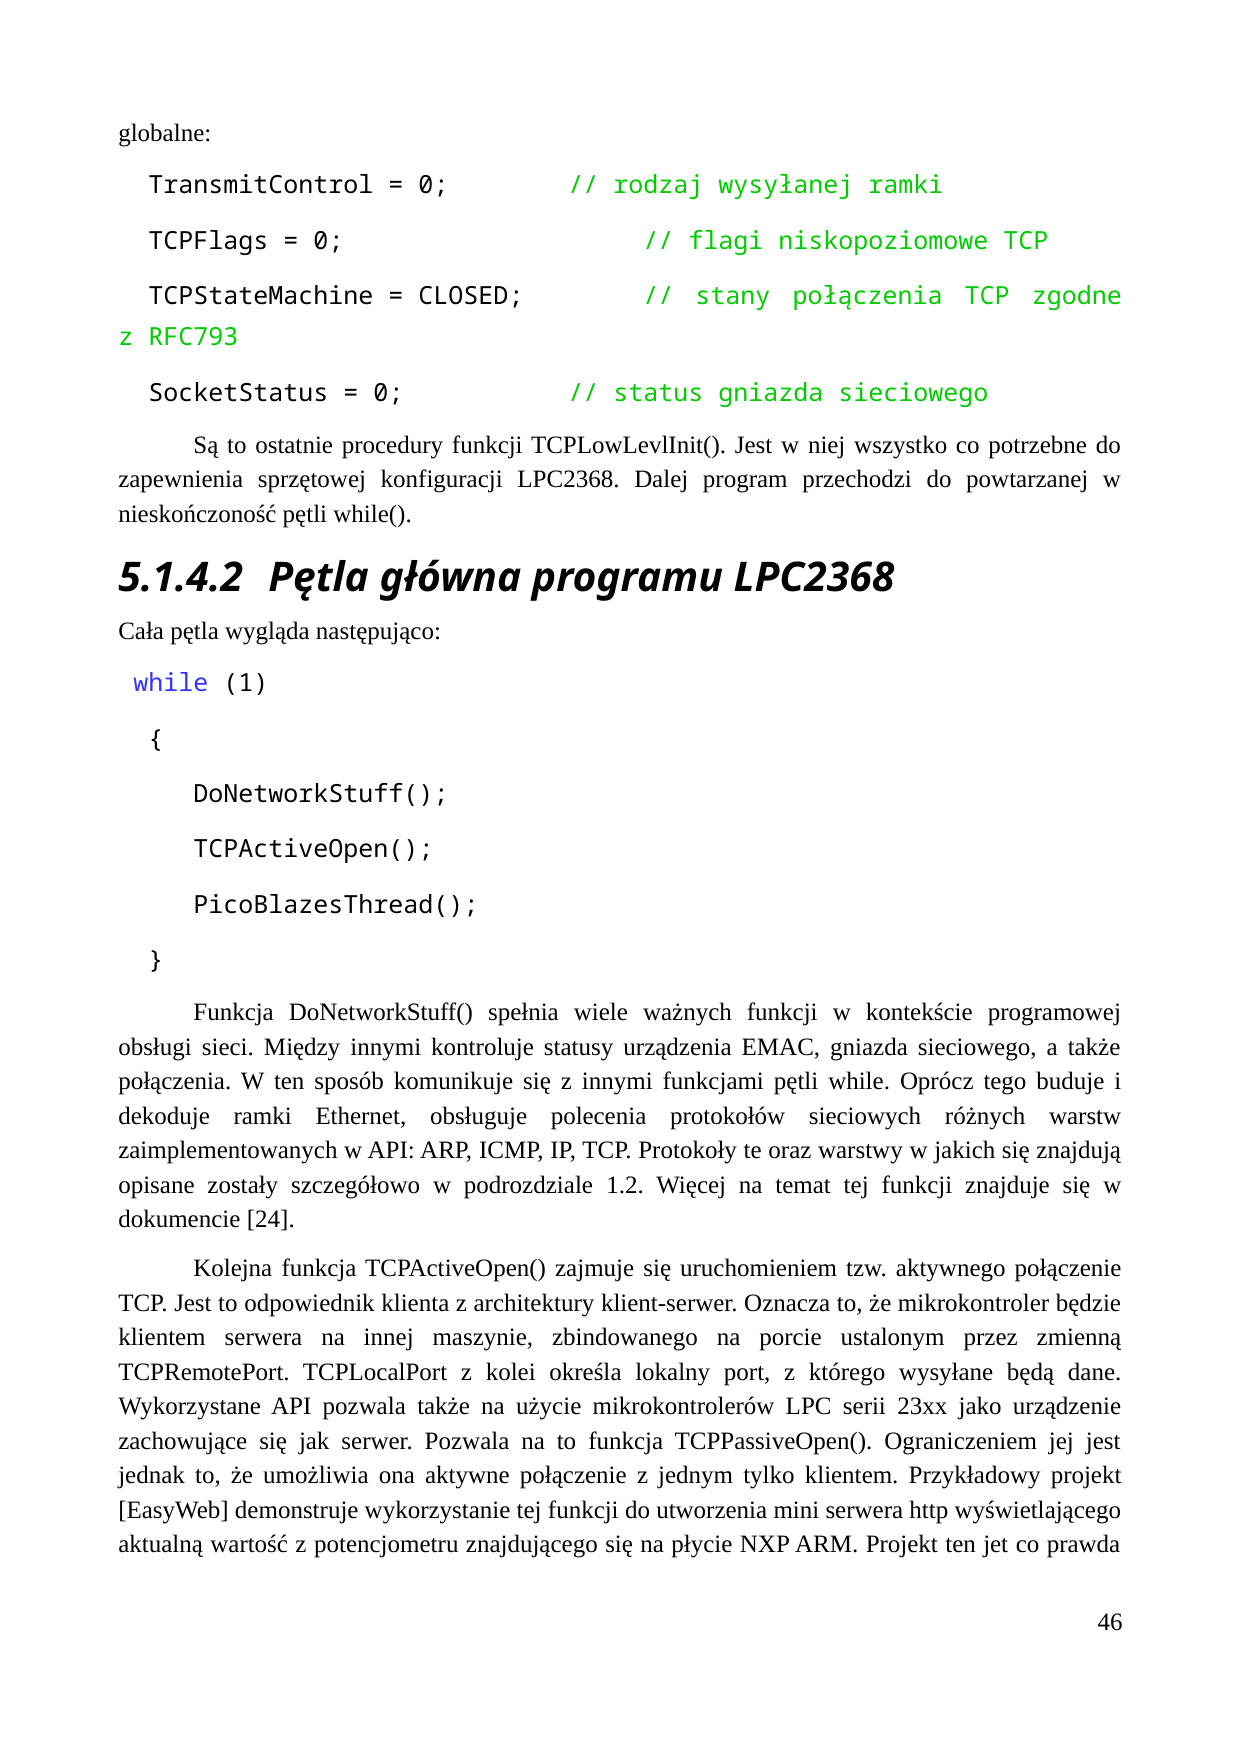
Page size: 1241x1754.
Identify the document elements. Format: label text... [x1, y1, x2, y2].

text TransmitControl = 0; // rodzaj wysyłanej ramki [118, 167, 1122, 201]
text SocketStatus = 0; // status gniazda sieciowego [118, 374, 1122, 408]
text while (1) [118, 665, 1122, 699]
text } [118, 942, 1122, 976]
text Są to ostatnie procedury funkcji TCPLowLevlInit(). Jest w niej wszystko co potrzebne do zapewnienia sprzętowej konfiguracji LPC2368. Dalej program przechodzi do powtarzanej w nieskończoność pętli while(). [118, 430, 1122, 527]
text TCPStateMachine = CLOSED; // stany połączenia TCP zgodne z RFC793 [118, 278, 1122, 353]
text { [118, 720, 1122, 754]
text PicoBlazesThread(); [118, 887, 1122, 921]
text DoNetworkStuff(); [118, 776, 1122, 810]
text Funkcja DoNetworkStuff() spełnia wiele ważnych funkcji w kontekście programowej obsługi sieci. Między innymi kontroluje statusy urządzenia EMAC, gniazda sieciowego, a także połączenia. W ten sposób komunikuje się z innymi funkcjami pętli while. Oprócz tego buduje i dekoduje ramki Ethernet, obsługuje polecenia protokołów sieciowych różnych warstw zaimplementowanych w API: ARP, ICMP, IP, TCP. Protokoły te oraz warstwy w jakich się znajdują opisane zostały szczegółowo w podrozdziale 1.2. Więcej na temat tej funkcji znajduje się w dokumencie [24]. [118, 997, 1122, 1233]
text globalne: [118, 118, 1122, 147]
text TCPActiveOpen(); [118, 831, 1122, 865]
text TCPFlags = 0; // flagi niskopoziomowe TCP [118, 223, 1122, 257]
text Kolejna funkcja TCPActiveOpen() zajmuje się uruchomieniem tzw. aktywnego połączenie TCP. Jest to odpowiednik klienta z architektury klient-serwer. Oznacza to, że mikrokontroler będzie klientem serwera na innej maszynie, zbindowanego na porcie ustalonym przez zmienną TCPRemotePort. TCPLocalPort z kolei określa lokalny port, z którego wysyłane będą dane. Wykorzystane API pozwala także na użycie mikrokontrolerów LPC serii 23xx jako urządzenie zachowujące się jak serwer. Pozwala na to funkcja TCPPassiveOpen(). Ograniczeniem jej jest jednak to, że umożliwia ona aktywne połączenie z jednym tylko klientem. Przykładowy projekt [EasyWeb] demonstruje wykorzystanie tej funkcji do utworzenia mini serwera http wyświetlającego aktualną wartość z potencjometru znajdującego się na płycie NXP ARM. Projekt ten jet co prawda [118, 1253, 1122, 1558]
subtitle Pętla główna programu LPC2368 [118, 548, 1122, 603]
text Cała pętla wygląda następująco: [118, 616, 1122, 644]
